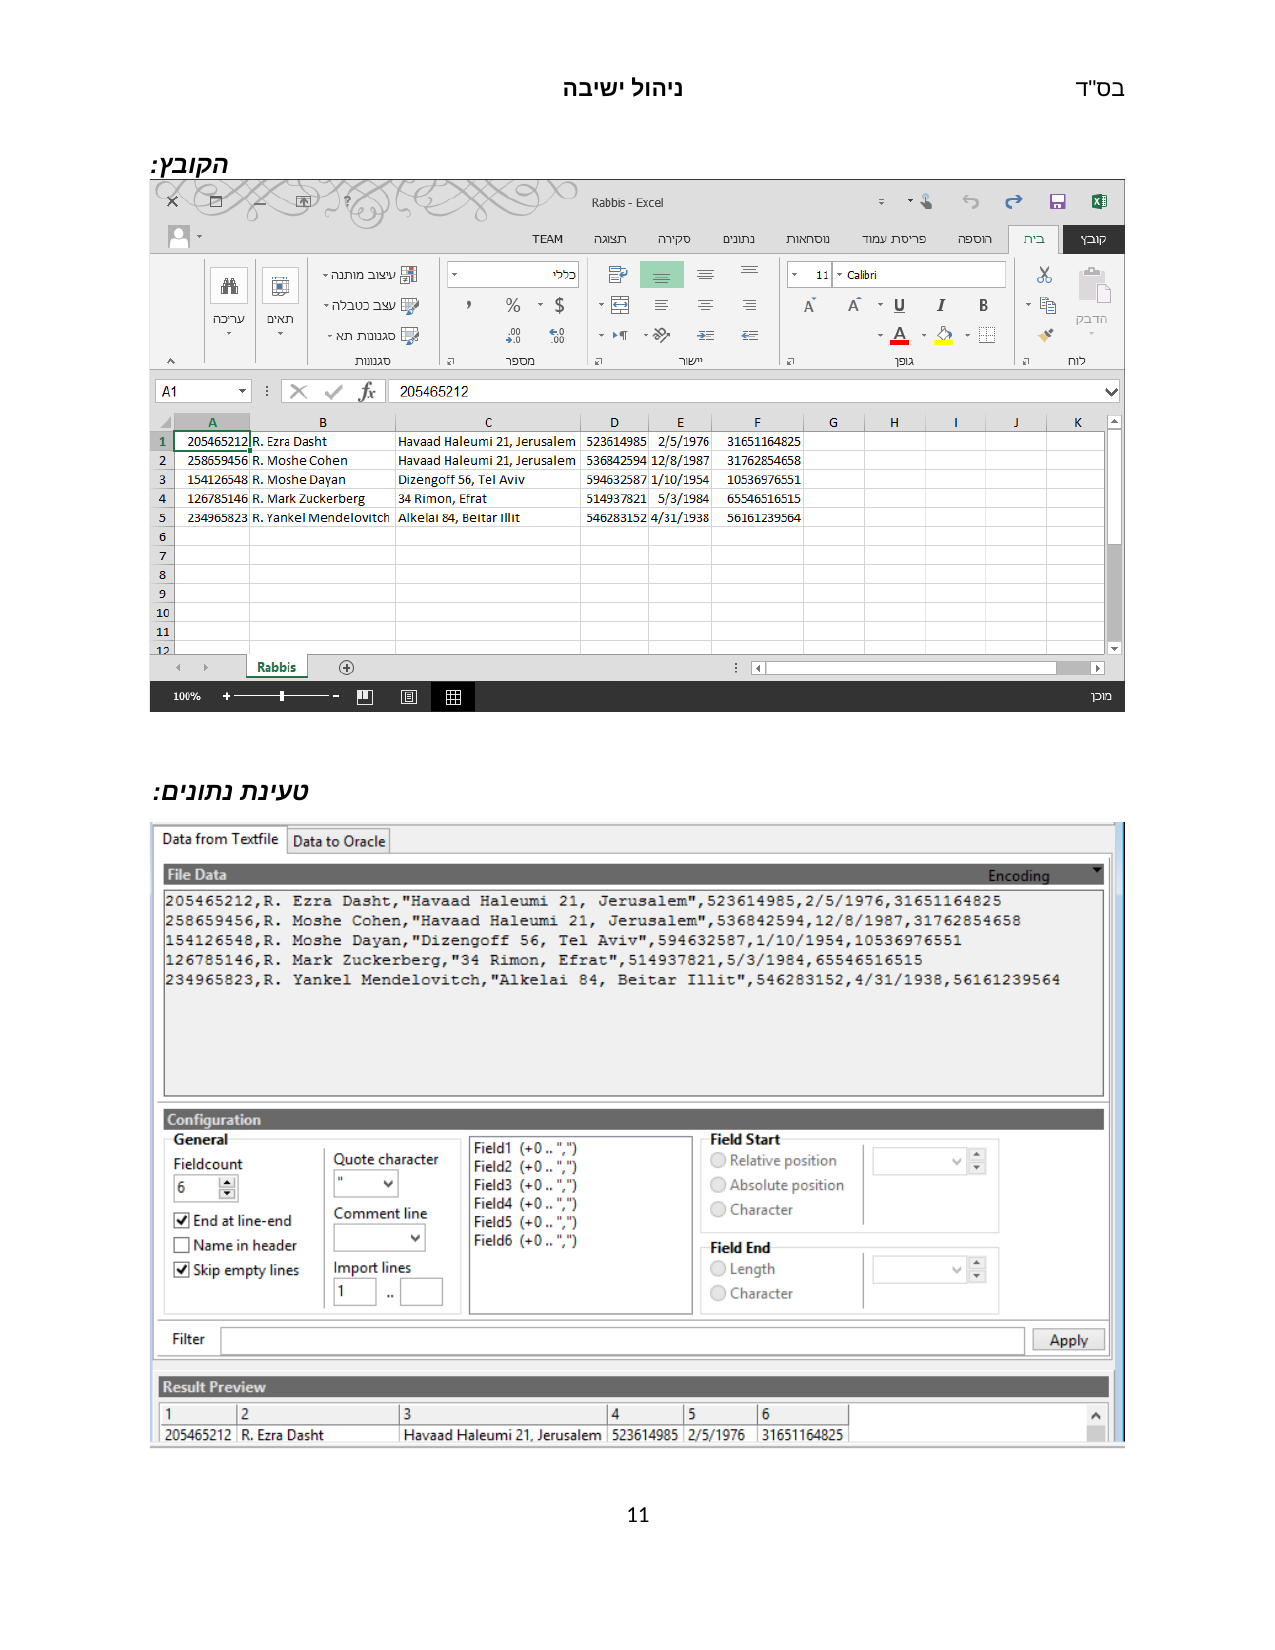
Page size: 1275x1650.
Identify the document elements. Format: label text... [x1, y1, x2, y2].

text הקובץ: [150, 150, 1125, 179]
text טעינת נתונים: [150, 777, 1125, 806]
